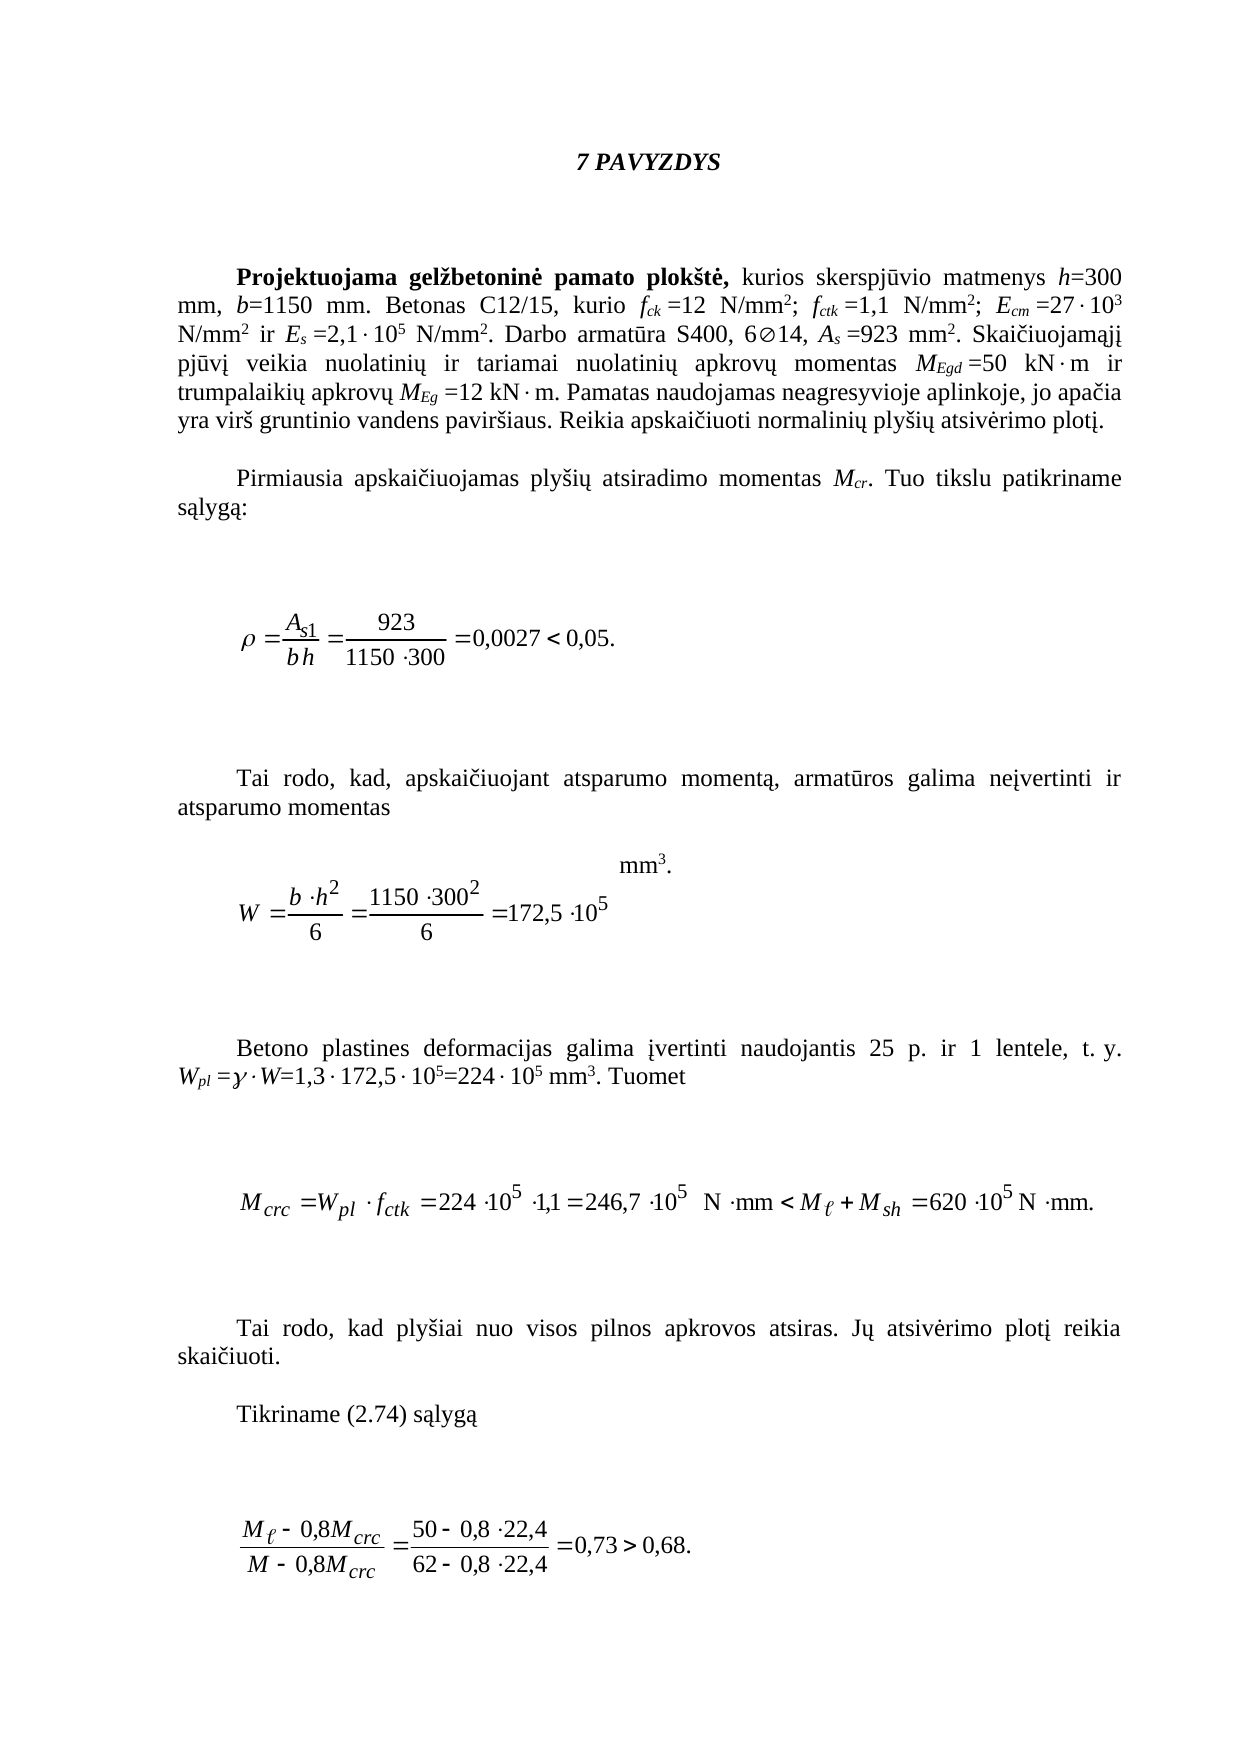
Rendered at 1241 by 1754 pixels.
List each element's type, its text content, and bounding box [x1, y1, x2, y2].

text Tikriname (2.74) sąlygą [177, 1399, 1122, 1428]
text Betono plastines deformacijas galima įvertinti naudojantis 25 p. ir 1 lentele, t. y. Wpl =W=1,3172,5105=224105 mm3. Tuomet [177, 1033, 1122, 1090]
text Pirmiausia apskaičiuojamas plyšių atsiradimo momentas Mcr. Tuo tikslu patikriname sąlygą: [177, 463, 1122, 521]
text Tai rodo, kad, apskaičiuojant atsparumo momentą, armatūros galima neįvertinti ir atsparumo momentas [177, 763, 1122, 821]
text 7 pavyzdys [177, 147, 1122, 176]
text Projektuojama gelžbetoninė pamato plokštė, kurios skerspjūvio matmenys h=300 mm, b=1150 mm. Betonas C12/15, kurio fck =12 N/mm2; fctk =1,1 N/mm2; Ecm =27103 N/mm2 ir Es =2,1105 N/mm2. Darbo armatūra S400, 614, As =923 mm2. Skaičiuojamąjį pjūvį veikia nuolatinių ir tariamai nuolatinių apkrovų momentas MEgd =50 kNm ir trumpalaikių apkrovų MEg =12 kNm. Pamatas naudojamas neagresyvioje aplinkoje, jo apačia yra virš gruntinio vandens paviršiaus. Reikia apskaičiuoti normalinių plyšių atsivėrimo plotį. [177, 262, 1122, 434]
text Tai rodo, kad plyšiai nuo visos pilnos apkrovos atsiras. Jų atsivėrimo plotį reikia skaičiuoti. [177, 1313, 1122, 1370]
text mm3. [177, 850, 1122, 946]
